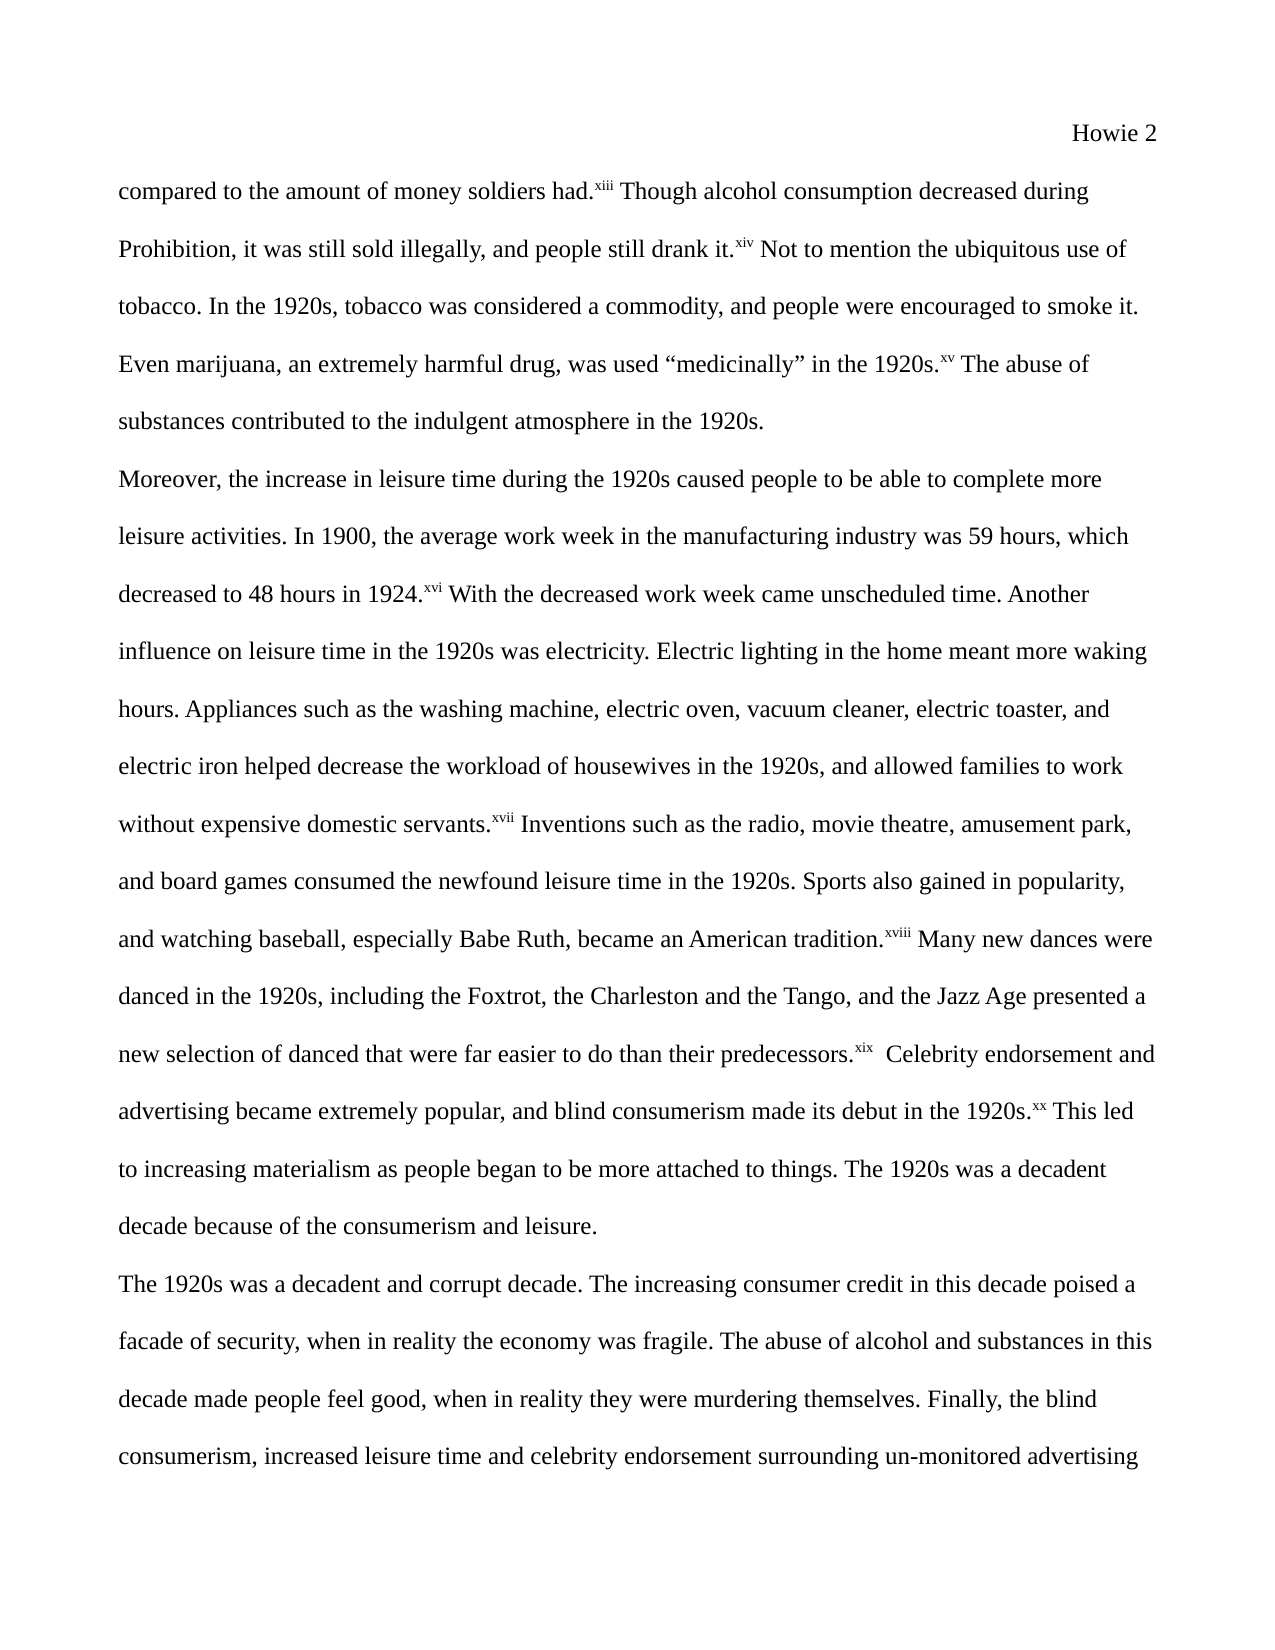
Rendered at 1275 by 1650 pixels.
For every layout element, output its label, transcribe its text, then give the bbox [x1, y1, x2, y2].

text Moreover, the increase in leisure time during the 1920s caused people to be able to complete more leisure activities. In 1900, the average work week in the manufacturing industry was 59 hours, which decreased to 48 hours in 1924. With the decreased work week came unscheduled time. Another influence on leisure time in the 1920s was electricity. Electric lighting in the home meant more waking hours. Appliances such as the washing machine, electric oven, vacuum cleaner, electric toaster, and electric iron helped decrease the workload of housewives in the 1920s, and allowed families to work without expensive domestic servants. Inventions such as the radio, movie theatre, amusement park, and board games consumed the newfound leisure time in the 1920s. Sports also gained in popularity, and watching baseball, especially Babe Ruth, became an American tradition. Many new dances were danced in the 1920s, including the Foxtrot, the Charleston and the Tango, and the Jazz Age presented a new selection of danced that were far easier to do than their predecessors. Celebrity endorsement and advertising became extremely popular, and blind consumerism made its debut in the 1920s. This led to increasing materialism as people began to be more attached to things. The 1920s was a decadent decade because of the consumerism and leisure. [118, 464, 1157, 1240]
text compared to the amount of money soldiers had. Though alcohol consumption decreased during Prohibition, it was still sold illegally, and people still drank it. Not to mention the ubiquitous use of tobacco. In the 1920s, tobacco was considered a commodity, and people were encouraged to smoke it. Even marijuana, an extremely harmful drug, was used “medicinally” in the 1920s. The abuse of substances contributed to the indulgent atmosphere in the 1920s. [118, 176, 1157, 435]
text The 1920s was a decadent and corrupt decade. The increasing consumer credit in this decade poised a facade of security, when in reality the economy was fragile. The abuse of alcohol and substances in this decade made people feel good, when in reality they were murdering themselves. Finally, the blind consumerism, increased leisure time and celebrity endorsement surrounding un-monitored advertising [118, 1269, 1157, 1470]
